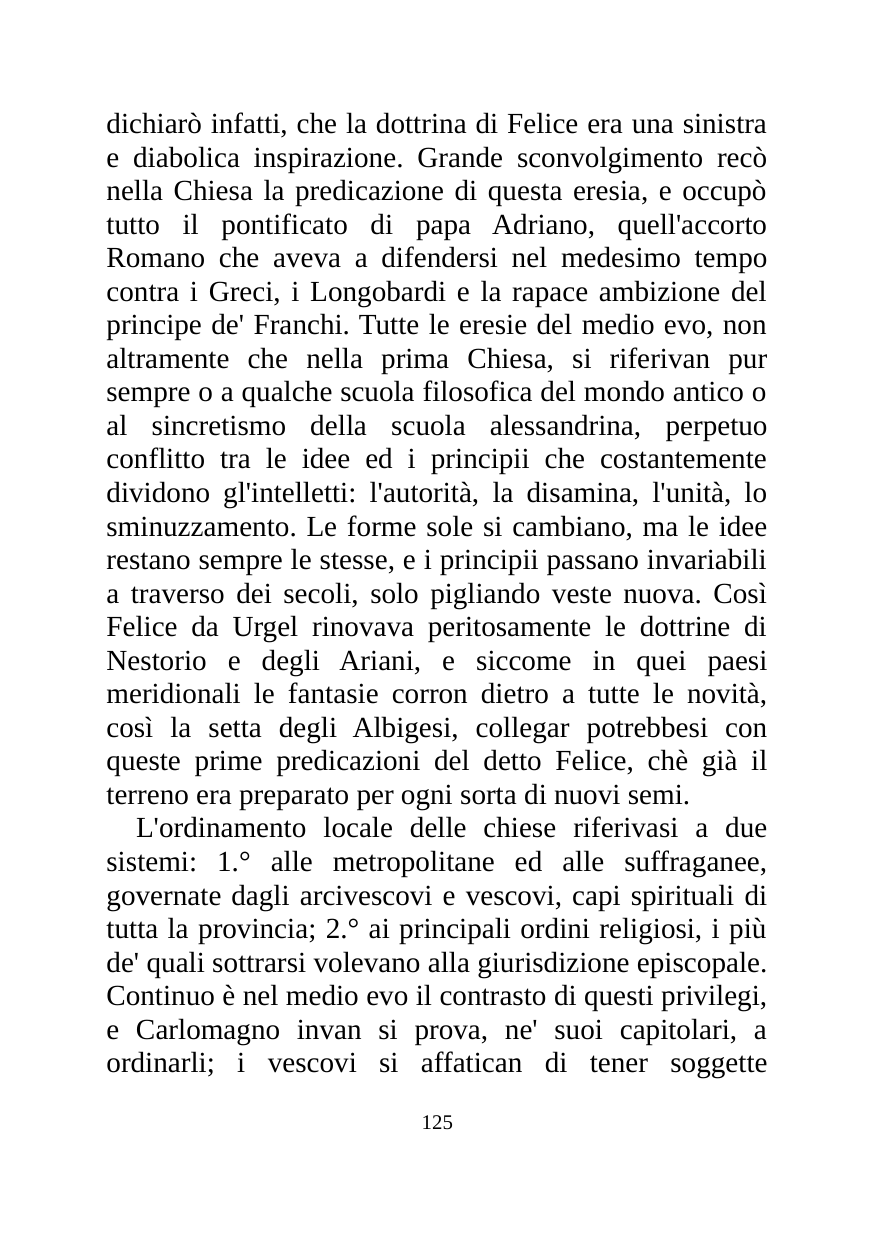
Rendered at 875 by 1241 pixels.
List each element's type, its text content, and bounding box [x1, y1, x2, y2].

text dichiarò infatti, che la dottrina di Felice era una sinistra e diabolica inspirazione. Grande sconvolgimento recò nella Chiesa la predicazione di questa eresia, e occupò tutto il pontificato di papa Adriano, quell'accorto Romano che aveva a difendersi nel medesimo tempo contra i Greci, i Longobardi e la rapace ambizione del principe de' Franchi. Tutte le eresie del medio evo, non altramente che nella prima Chiesa, si riferivan pur sempre o a qualche scuola filosofica del mondo antico o al sincretismo della scuola alessandrina, perpetuo conflitto tra le idee ed i principii che costantemente dividono gl'intelletti: l'autorità, la disamina, l'unità, lo sminuzzamento. Le forme sole si cambiano, ma le idee restano sempre le stesse, e i principii passano invariabili a traverso dei secoli, solo pigliando veste nuova. Così Felice da Urgel rinovava peritosamente le dottrine di Nestorio e degli Ariani, e siccome in quei paesi meridionali le fantasie corron dietro a tutte le novità, così la setta degli Albigesi, collegar potrebbesi con queste prime predicazioni del detto Felice, chè già il terreno era preparato per ogni sorta di nuovi semi. [106, 106, 768, 811]
text L'ordinamento locale delle chiese riferivasi a due sistemi: 1.° alle metropolitane ed alle suffraganee, governate dagli arcivescovi e vescovi, capi spirituali di tutta la provincia; 2.° ai principali ordini religiosi, i più de' quali sottrarsi volevano alla giurisdizione episcopale. Continuo è nel medio evo il contrasto di questi privilegi, e Carlomagno invan si prova, ne' suoi capitolari, a ordinarli; i vescovi si affatican di tener soggette [106, 811, 768, 1079]
